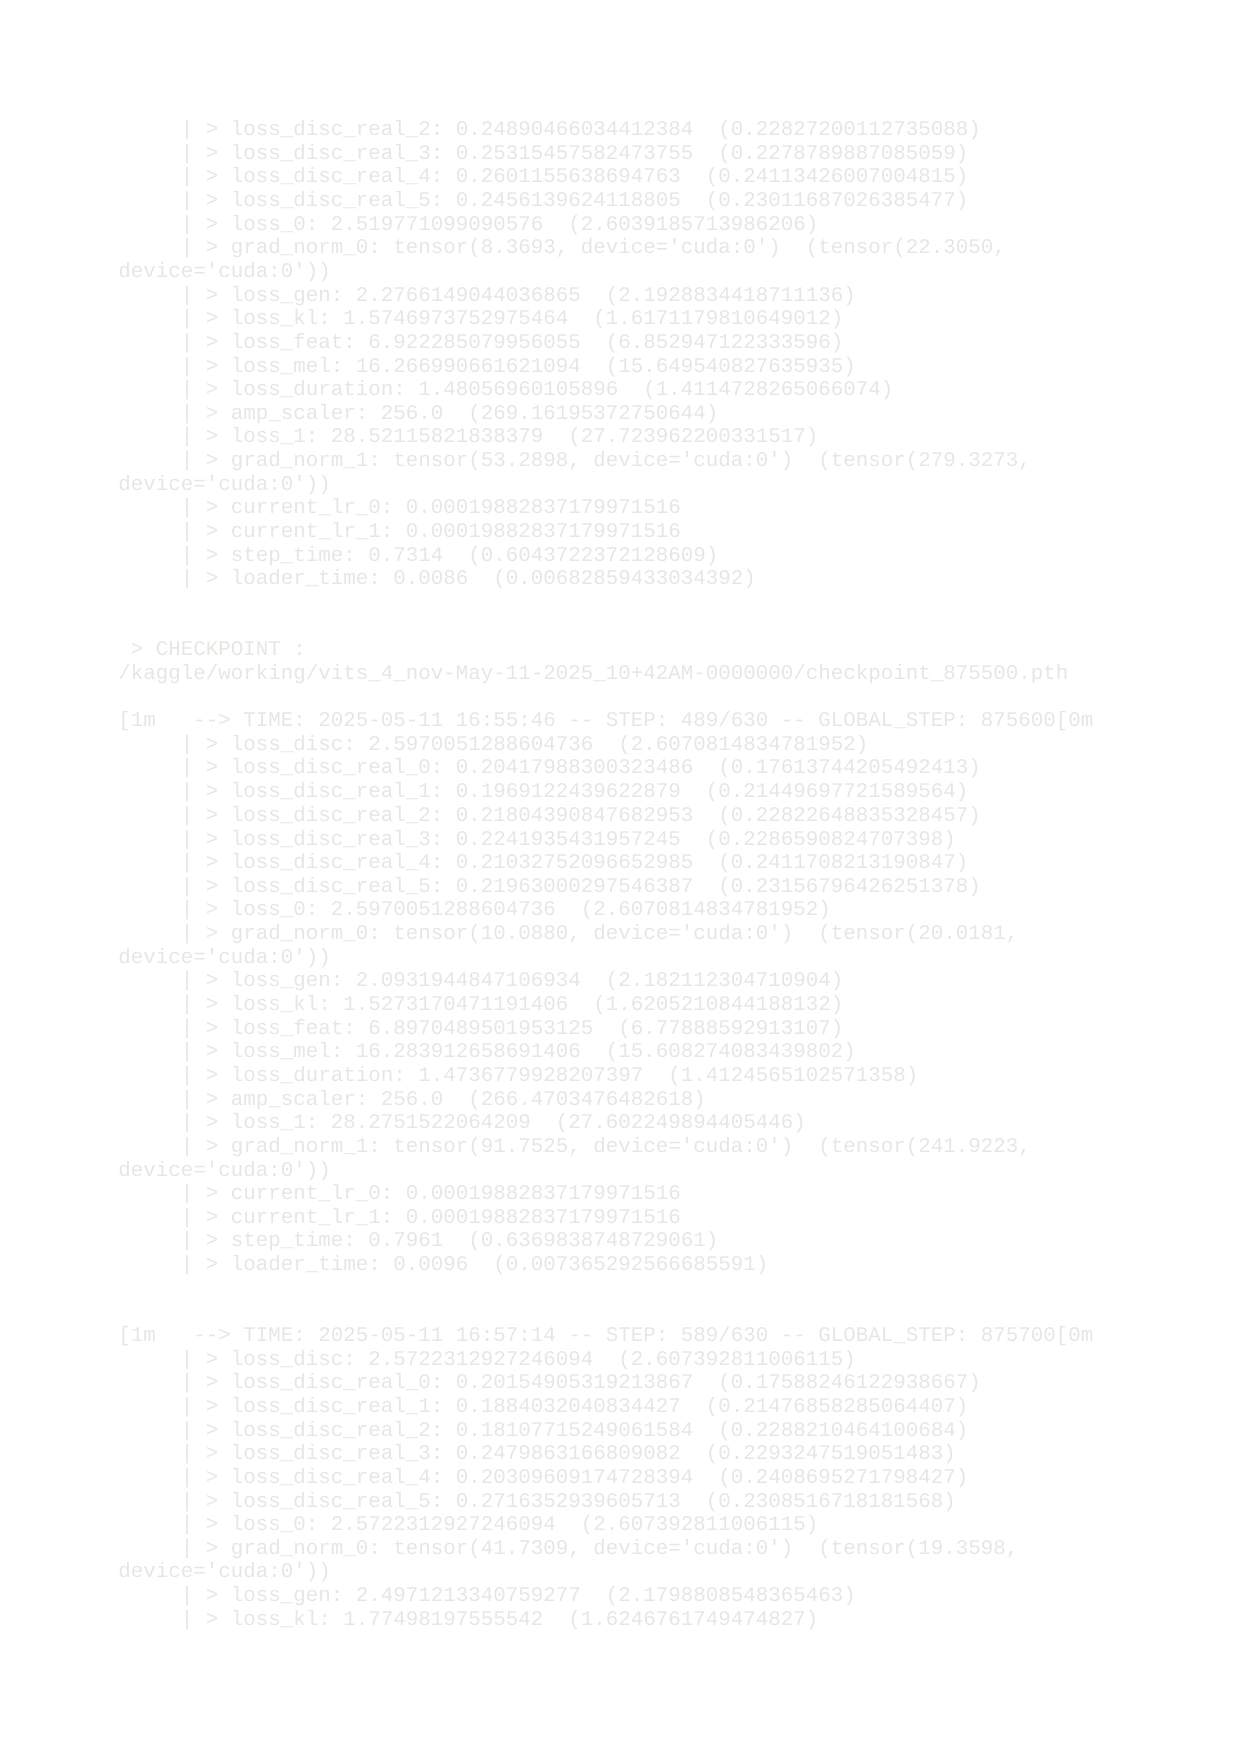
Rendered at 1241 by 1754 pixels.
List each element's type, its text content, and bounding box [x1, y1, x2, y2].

text | > amp_scaler: 256.0 (269.16195372750644) [118, 402, 1122, 426]
text | > loader_time: 0.0096 (0.007365292566685591) [118, 1253, 1122, 1277]
text | > current_lr_1: 0.00019882837179971516 [118, 520, 1122, 544]
text | > loss_disc_real_0: 0.20417988300323486 (0.17613744205492413) [118, 757, 1122, 780]
text | > loss_gen: 2.2766149044036865 (2.1928834418711136) [118, 284, 1122, 307]
text | > step_time: 0.7314 (0.6043722372128609) [118, 544, 1122, 567]
text | > loss_disc_real_2: 0.18107715249061584 (0.2288210464100684) [118, 1419, 1122, 1442]
text | > grad_norm_1: tensor(91.7525, device='cuda:0') (tensor(241.9223, device='cuda:0')) [118, 1135, 1122, 1182]
text | > loss_disc_real_3: 0.2479863166809082 (0.2293247519051483) [118, 1442, 1122, 1466]
text | > loss_0: 2.5722312927246094 (2.607392811006115) [118, 1513, 1122, 1537]
text | > loss_mel: 16.266990661621094 (15.649540827635935) [118, 354, 1122, 378]
text | > loss_feat: 6.922285079956055 (6.852947122333596) [118, 331, 1122, 354]
text | > current_lr_0: 0.00019882837179971516 [118, 496, 1122, 520]
text | > loss_disc_real_5: 0.2716352939605713 (0.2308516718181568) [118, 1489, 1122, 1513]
text | > loss_1: 28.52115821838379 (27.723962200331517) [118, 426, 1122, 449]
text [1m --> TIME: 2025-05-11 16:55:46 -- STEP: 489/630 -- GLOBAL_STEP: 875600[0m [118, 709, 1122, 733]
text | > current_lr_1: 0.00019882837179971516 [118, 1206, 1122, 1229]
text | > loss_kl: 1.5746973752975464 (1.6171179810649012) [118, 307, 1122, 331]
text | > loss_duration: 1.48056960105896 (1.4114728265066074) [118, 378, 1122, 402]
text | > loss_kl: 1.77498197555542 (1.6246761749474827) [118, 1608, 1122, 1631]
text | > grad_norm_0: tensor(10.0880, device='cuda:0') (tensor(20.0181, device='cuda:0')) [118, 922, 1122, 969]
text | > loss_disc: 2.5722312927246094 (2.607392811006115) [118, 1348, 1122, 1371]
text | > loss_mel: 16.283912658691406 (15.608274083439802) [118, 1040, 1122, 1064]
text | > amp_scaler: 256.0 (266.4703476482618) [118, 1088, 1122, 1111]
text | > loss_disc_real_4: 0.21032752096652985 (0.2411708213190847) [118, 851, 1122, 875]
text | > loss_1: 28.2751522064209 (27.602249894405446) [118, 1111, 1122, 1135]
text | > grad_norm_0: tensor(8.3693, device='cuda:0') (tensor(22.3050, device='cuda:0')) [118, 236, 1122, 284]
text [1m --> TIME: 2025-05-11 16:57:14 -- STEP: 589/630 -- GLOBAL_STEP: 875700[0m [118, 1324, 1122, 1348]
text | > loss_disc_real_3: 0.2241935431957245 (0.2286590824707398) [118, 827, 1122, 851]
text | > loss_disc_real_4: 0.2601155638694763 (0.24113426007004815) [118, 165, 1122, 189]
text | > loss_gen: 2.0931944847106934 (2.182112304710904) [118, 969, 1122, 993]
text | > step_time: 0.7961 (0.6369838748729061) [118, 1229, 1122, 1253]
text | > grad_norm_1: tensor(53.2898, device='cuda:0') (tensor(279.3273, device='cuda:0')) [118, 449, 1122, 496]
text | > loader_time: 0.0086 (0.00682859433034392) [118, 567, 1122, 591]
text | > loss_disc: 2.5970051288604736 (2.6070814834781952) [118, 733, 1122, 757]
text | > loss_disc_real_5: 0.21963000297546387 (0.23156796426251378) [118, 875, 1122, 898]
text | > loss_feat: 6.8970489501953125 (6.77888592913107) [118, 1017, 1122, 1040]
text | > loss_kl: 1.5273170471191406 (1.6205210844188132) [118, 993, 1122, 1017]
text | > loss_disc_real_2: 0.24890466034412384 (0.22827200112735088) [118, 118, 1122, 142]
text | > grad_norm_0: tensor(41.7309, device='cuda:0') (tensor(19.3598, device='cuda:0')) [118, 1537, 1122, 1584]
text | > loss_disc_real_2: 0.21804390847682953 (0.22822648835328457) [118, 804, 1122, 827]
text | > loss_disc_real_5: 0.2456139624118805 (0.23011687026385477) [118, 189, 1122, 213]
text > CHECKPOINT : /kaggle/working/vits_4_nov-May-11-2025_10+42AM-0000000/checkpoint_875500.pth [118, 638, 1122, 686]
text | > loss_0: 2.519771099090576 (2.6039185713986206) [118, 213, 1122, 236]
text | > loss_gen: 2.4971213340759277 (2.1798808548365463) [118, 1584, 1122, 1608]
text | > current_lr_0: 0.00019882837179971516 [118, 1182, 1122, 1206]
text | > loss_disc_real_1: 0.1969122439622879 (0.21449697721589564) [118, 780, 1122, 804]
text | > loss_disc_real_4: 0.20309609174728394 (0.2408695271798427) [118, 1466, 1122, 1489]
text | > loss_disc_real_3: 0.25315457582473755 (0.2278789887085059) [118, 142, 1122, 165]
text | > loss_disc_real_0: 0.20154905319213867 (0.17588246122938667) [118, 1371, 1122, 1395]
text | > loss_disc_real_1: 0.1884032040834427 (0.21476858285064407) [118, 1395, 1122, 1419]
text | > loss_duration: 1.4736779928207397 (1.4124565102571358) [118, 1064, 1122, 1088]
text | > loss_0: 2.5970051288604736 (2.6070814834781952) [118, 898, 1122, 922]
